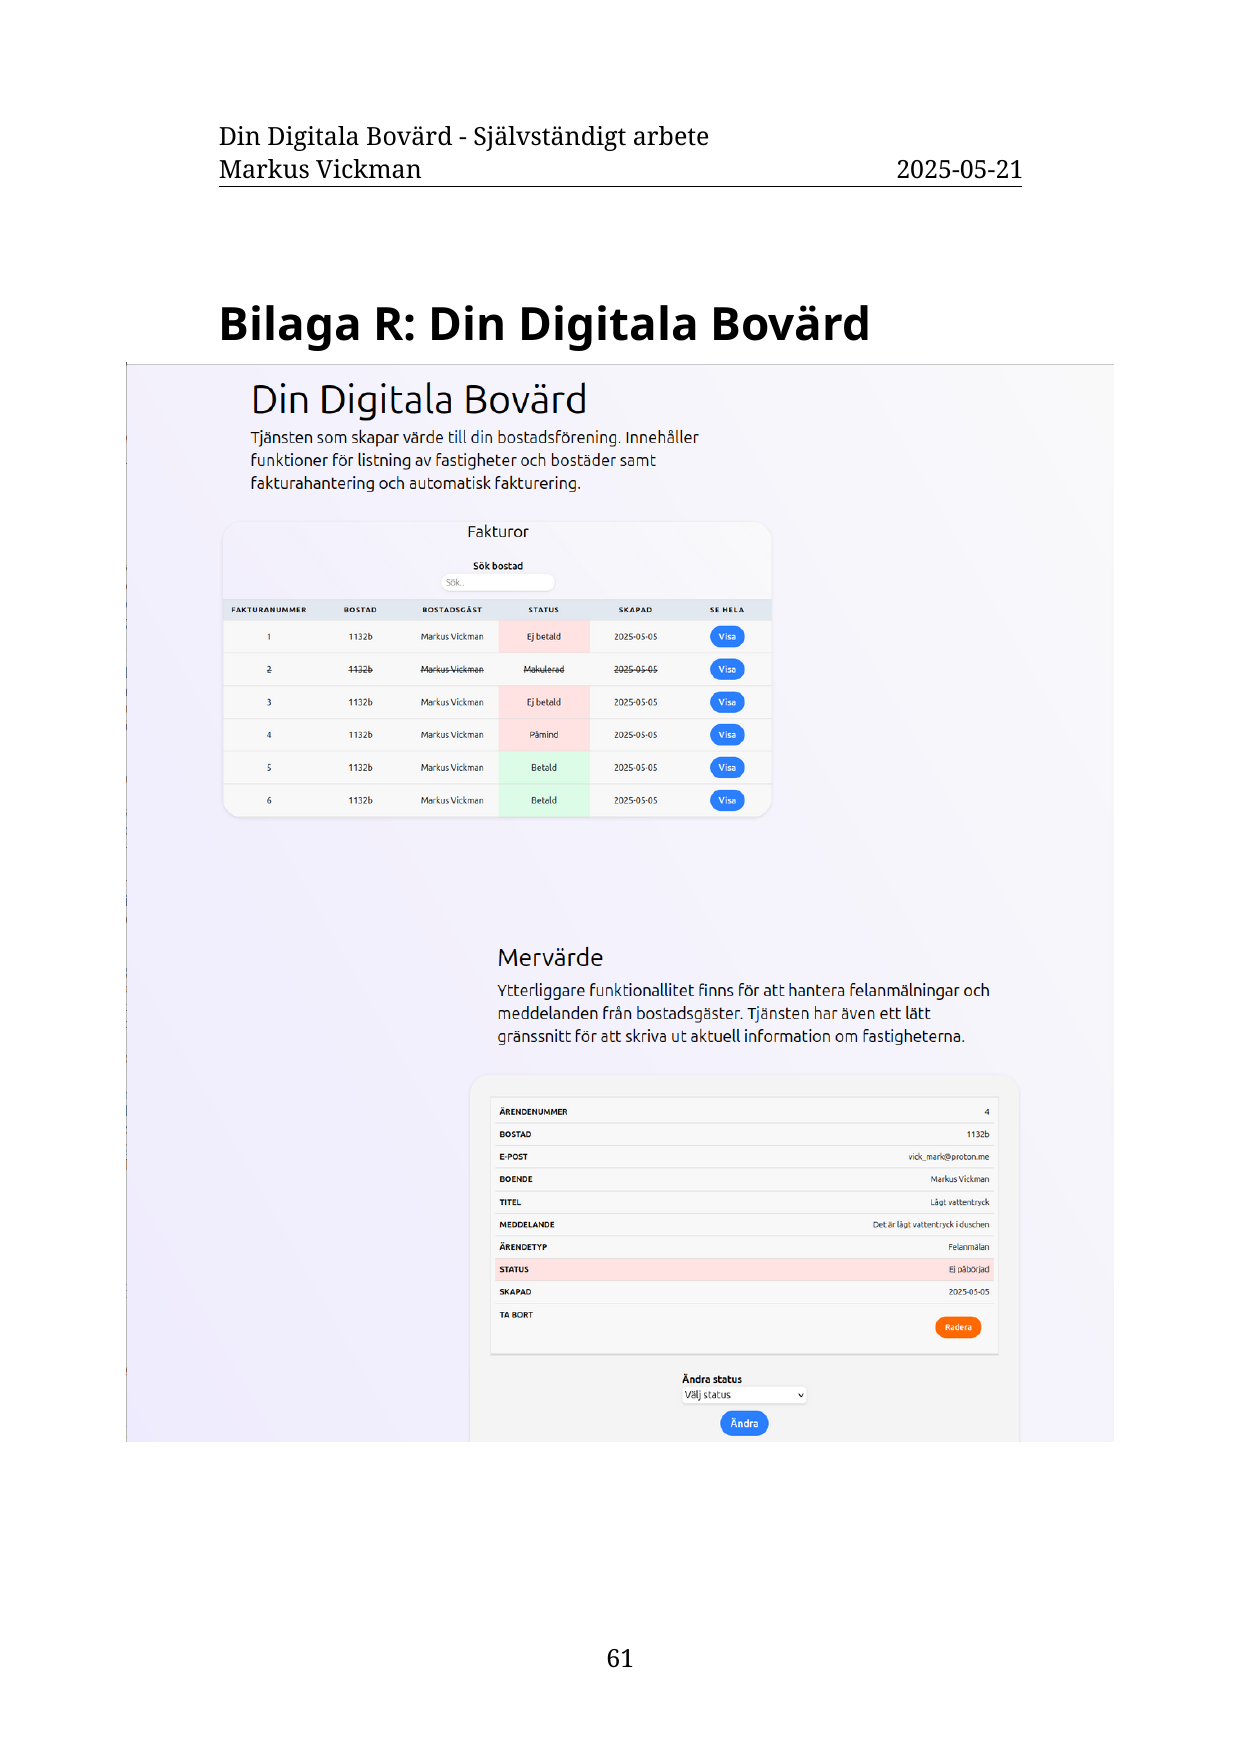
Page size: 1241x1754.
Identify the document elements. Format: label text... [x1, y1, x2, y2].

picture [126, 362, 1114, 1442]
subtitle Bilaga R: Din Digitala Bovärd [218, 291, 1022, 353]
